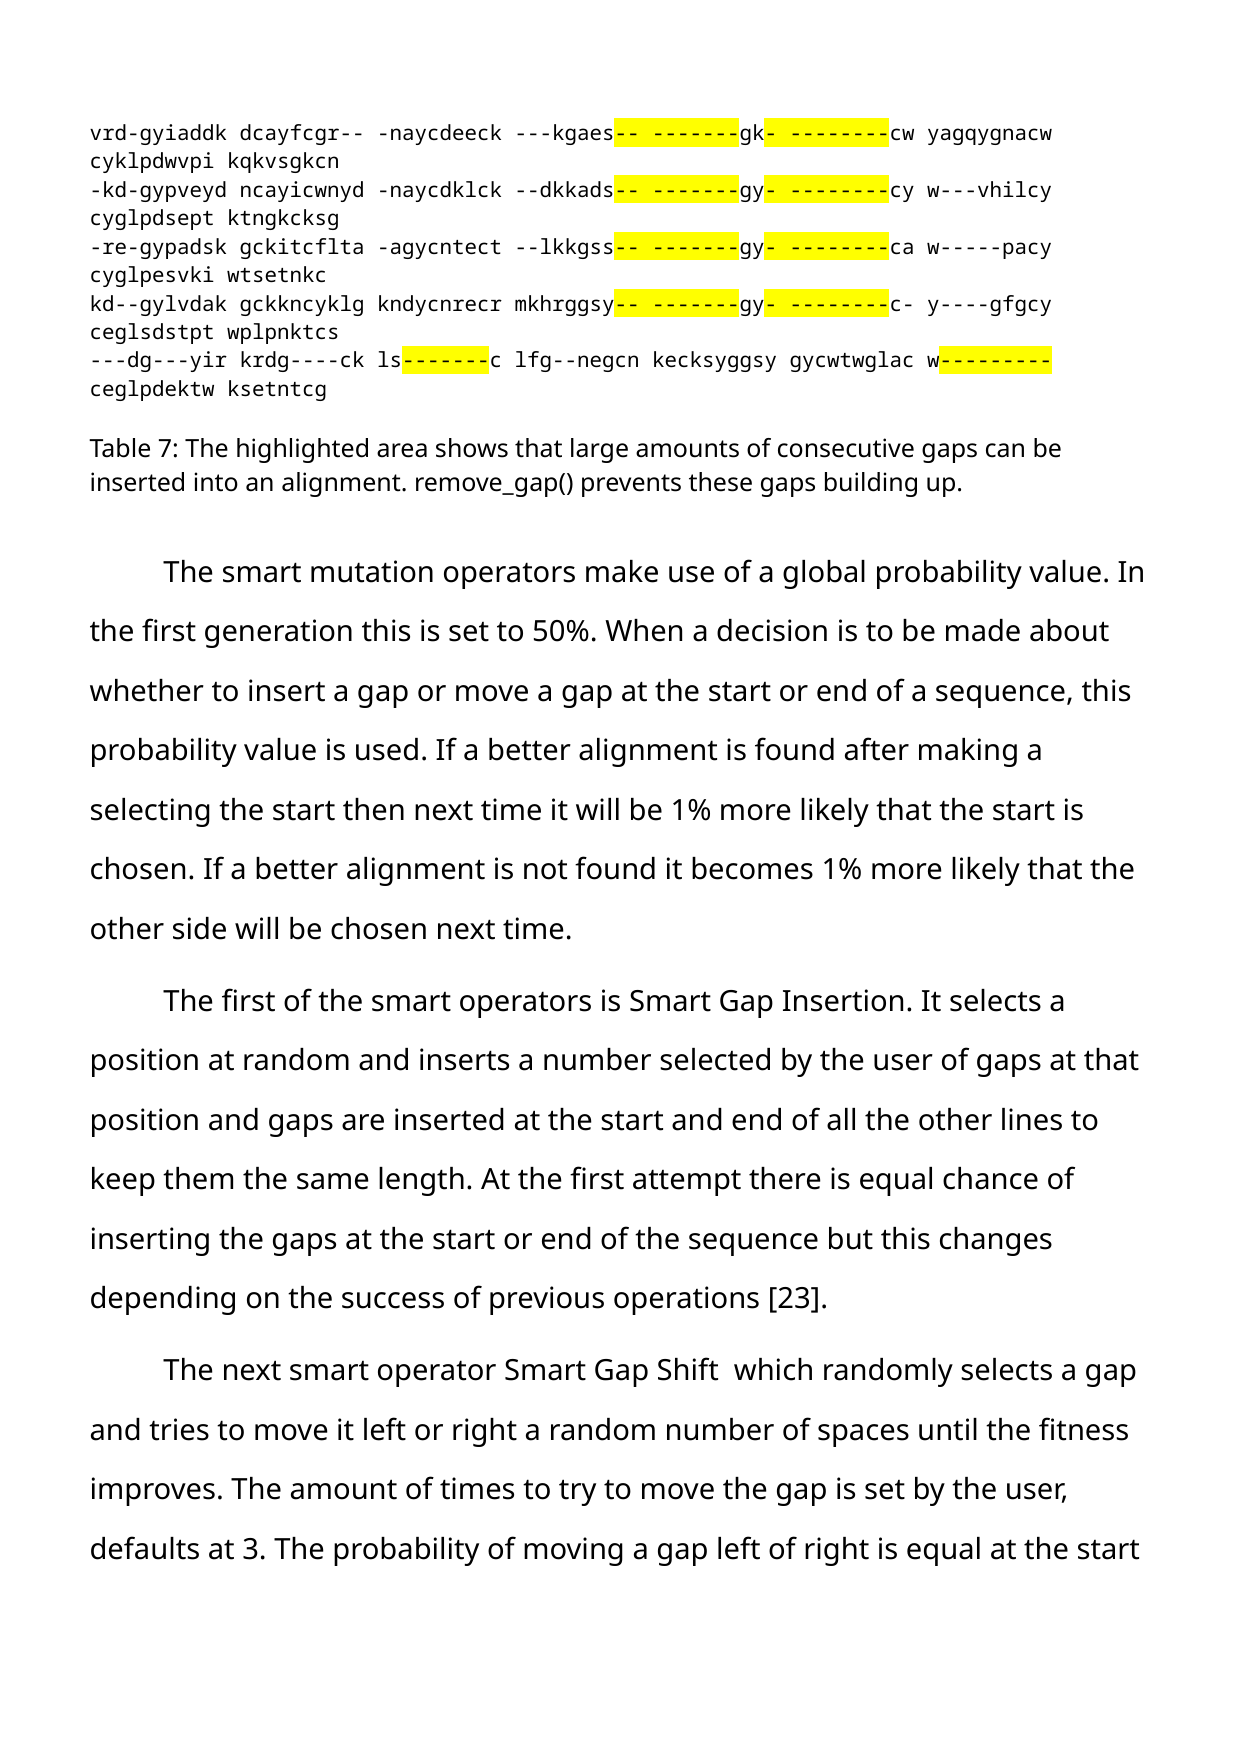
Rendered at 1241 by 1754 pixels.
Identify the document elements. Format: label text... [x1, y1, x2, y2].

text The first of the smart operators is Smart Gap Insertion. It selects a position at random and inserts a number selected by the user of gaps at that position and gaps are inserted at the start and end of all the other lines to keep them the same length. At the first attempt there is equal chance of inserting the gaps at the start or end of the sequence but this changes depending on the success of previous operations [23]. [89, 980, 1152, 1317]
text The next smart operator Smart Gap Shift which randomly selects a gap and tries to move it left or right a random number of spaces until the fitness improves. The amount of times to try to move the gap is set by the user, defaults at 3. The probability of moving a gap left of right is equal at the start [89, 1349, 1152, 1568]
text The smart mutation operators make use of a global probability value. In the first generation this is set to 50%. When a decision is to be made about whether to insert a gap or move a gap at the start or end of a sequence, this probability value is used. If a better alignment is found after making a selecting the start then next time it will be 1% more likely that the start is chosen. If a better alignment is not found it becomes 1% more likely that the other side will be chosen next time. [89, 551, 1152, 948]
table_header vrd-gyiaddk dcayfcgr-- -naycdeeck ---kgaes-- -------gk- --------cw yagqygnacw cyklpdwvpi kqkvsgkcn -kd-gypveyd ncayicwnyd -naycdklck --dkkads-- -------gy- --------cy w---vhilcy cyglpdsept ktngkcksg -re-gypadsk gckitcflta -agycntect --lkkgss-- -------gy- --------ca w-----pacy cyglpesvki wtsetnkc kd--gylvdak gckkncyklg kndycnrecr mkhrggsy-- -------gy- --------c- y----gfgcy ceglsdstpt wplpnktcs ---dg---yir krdg----ck ls-------c lfg--negcn kecksyggsy gycwtwglac w--------- ceglpdektw ksetntcg [89, 118, 1152, 431]
table_cell Table 7: The highlighted area shows that large amounts of consecutive gaps can be inserted into an alignment. remove_gap() prevents these gaps building up. [89, 431, 1152, 499]
